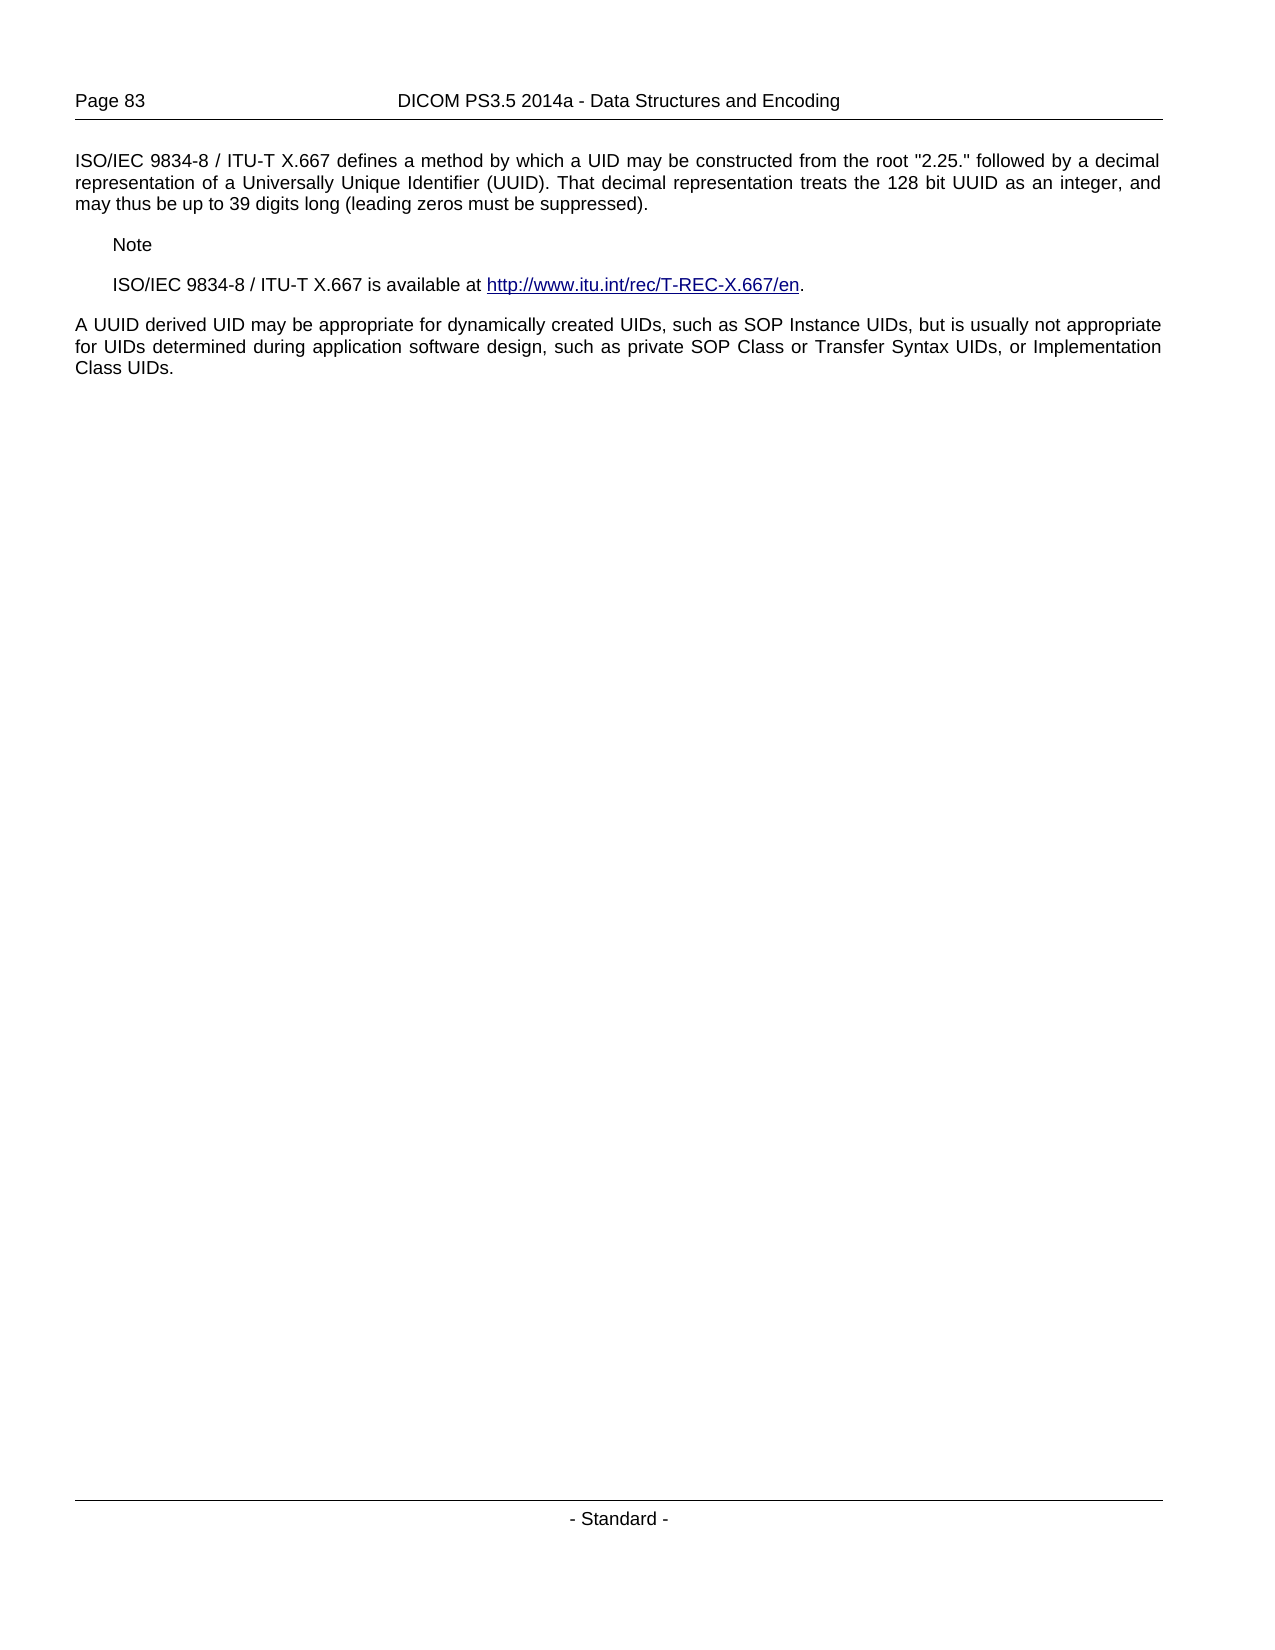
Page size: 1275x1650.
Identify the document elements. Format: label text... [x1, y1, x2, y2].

text Note [112, 233, 1125, 255]
text ISO/IEC 9834-8 / ITU-T X.667 defines a method by which a UID may be constructed from the root "2.25." followed by a decimal representation of a Universally Unique Identifier (UUID). That decimal representation treats the 128 bit UUID as an integer, and may thus be up to 39 digits long (leading zeros must be suppressed). [75, 150, 1162, 215]
text ISO/IEC 9834-8 / ITU-T X.667 is available at http://​www.itu.int/​rec/​T-REC-X.667/​en. [112, 274, 1125, 295]
text A UUID derived UID may be appropriate for dynamically created UIDs, such as SOP Instance UIDs, but is usually not appropriate for UIDs determined during application software design, such as private SOP Class or Transfer Syntax UIDs, or Implementation Class UIDs. [75, 314, 1162, 379]
